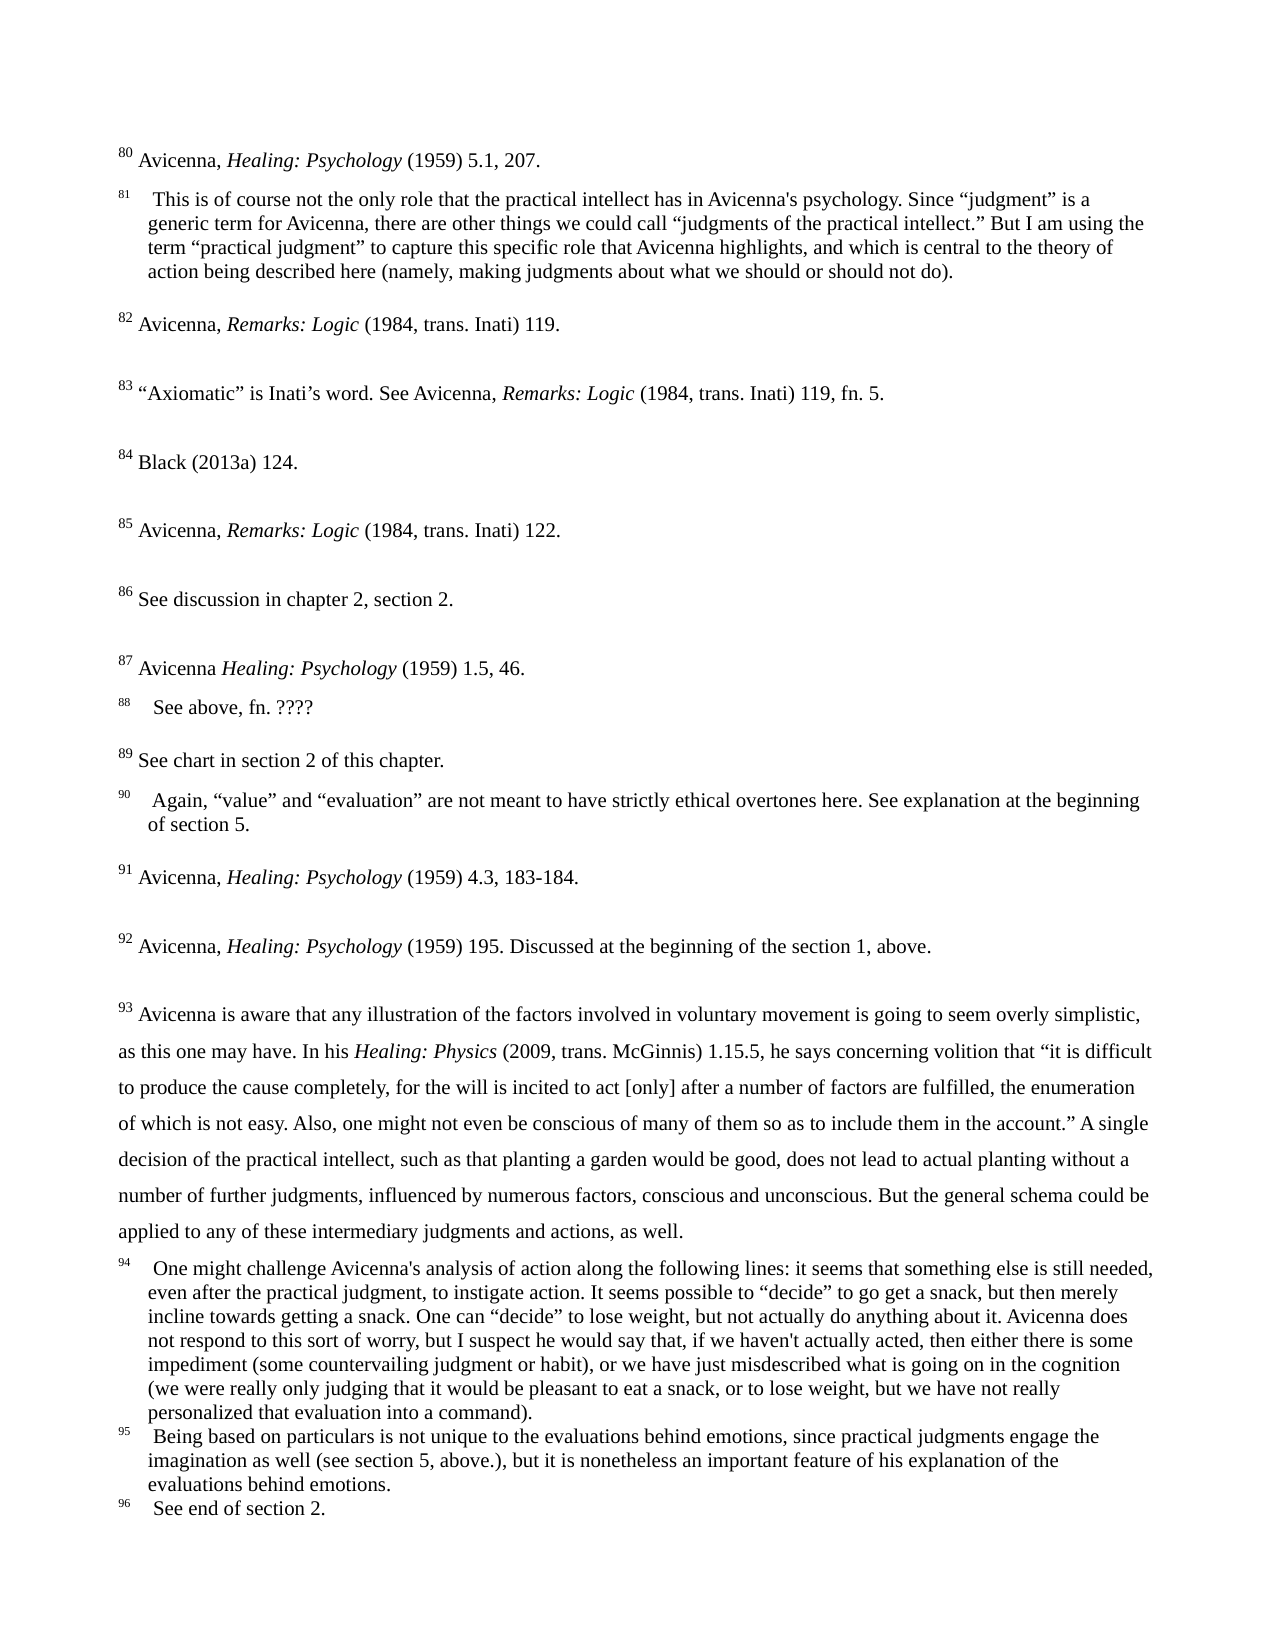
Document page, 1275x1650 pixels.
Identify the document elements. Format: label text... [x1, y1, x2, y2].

text See end of section 2. [118, 1496, 1157, 1520]
text Avicenna, Healing: Psychology (1959) 5.1, 207. [118, 144, 1157, 172]
text “Axiomatic” is Inati’s word. See Avicenna, Remarks: Logic (1984, trans. Inati) 119, fn. 5. [118, 377, 1157, 406]
text Avicenna, Remarks: Logic (1984, trans. Inati) 119. [118, 308, 1157, 337]
text See chart in section 2 of this chapter. [118, 744, 1157, 773]
text Avicenna, Healing: Psychology (1959) 195. Discussed at the beginning of the section 1, above. [118, 930, 1157, 959]
text One might challenge Avicenna's analysis of action along the following lines: it seems that something else is still needed, even after the practical judgment, to instigate action. It seems possible to “decide” to go get a snack, but then merely incline towards getting a snack. One can “decide” to lose weight, but not actually do anything about it. Avicenna does not respond to this sort of worry, but I suspect he would say that, if we haven't actually acted, then either there is some impediment (some countervailing judgment or habit), or we have just misdescribed what is going on in the cognition (we were really only judging that it would be pleasant to eat a snack, or to lose weight, but we have not really personalized that evaluation into a command). [118, 1256, 1157, 1424]
text Being based on particulars is not unique to the evaluations behind emotions, since practical judgments engage the imagination as well (see section 5, above.), but it is nonetheless an important feature of his explanation of the evaluations behind emotions. [118, 1424, 1157, 1496]
text See above, fn. ???? [118, 695, 1157, 719]
text This is of course not the only role that the practical intellect has in Avicenna's psychology. Since “judgment” is a generic term for Avicenna, there are other things we could call “judgments of the practical intellect.” But I am using the term “practical judgment” to capture this specific role that Avicenna highlights, and which is central to the theory of action being described here (namely, making judgments about what we should or should not do). [118, 187, 1157, 283]
text Avicenna is aware that any illustration of the factors involved in voluntary movement is going to seem overly simplistic, as this one may have. In his Healing: Physics (2009, trans. McGinnis) 1.15.5, he says concerning volition that “it is difficult to produce the cause completely, for the will is incited to act [only] after a number of factors are fulfilled, the enumeration of which is not easy. Also, one might not even be conscious of many of them so as to include them in the account.” A single decision of the practical intellect, such as that planting a garden would be good, does not lead to actual planting without a number of further judgments, influenced by numerous factors, conscious and unconscious. But the general schema could be applied to any of these intermediary judgments and actions, as well. [118, 998, 1157, 1243]
text Black (2013a) 124. [118, 446, 1157, 474]
text Avicenna, Remarks: Logic (1984, trans. Inati) 122. [118, 514, 1157, 543]
text Avicenna Healing: Psychology (1959) 1.5, 46. [118, 652, 1157, 681]
text Avicenna, Healing: Psychology (1959) 4.3, 183-184. [118, 861, 1157, 890]
text Again, “value” and “evaluation” are not meant to have strictly ethical overtones here. See explanation at the beginning of section 5. [118, 788, 1157, 836]
text See discussion in chapter 2, section 2. [118, 583, 1157, 612]
